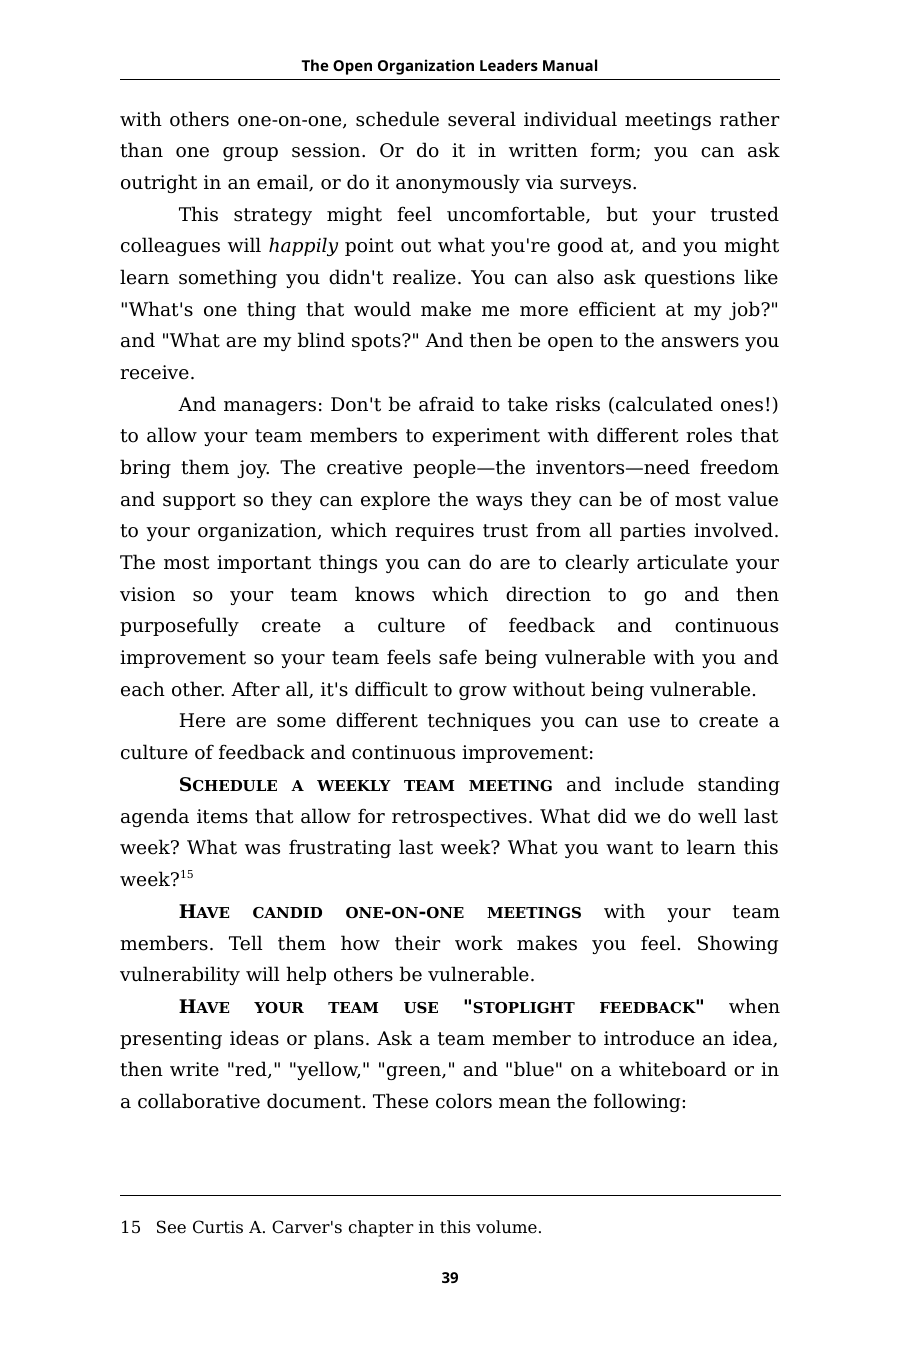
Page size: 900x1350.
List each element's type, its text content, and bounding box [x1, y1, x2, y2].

text Here are some different techniques you can use to create a culture of feedback and continuous improvement: [120, 710, 780, 764]
text Have candid one-on-one meetings with your team members. Tell them how their work makes you feel. Showing vulnerability will help others be vulnerable. [120, 901, 780, 986]
text with others one-on-one, schedule several individual meetings rather than one group session. Or do it in written form; you can ask outright in an email, or do it anonymously via surveys. [120, 109, 780, 194]
text And managers: Don't be afraid to take risks (calculated ones!) to allow your team members to experiment with different roles that bring them joy. The creative people—the inventors—need freedom and support so they can explore the ways they can be of most value to your organization, which requires trust from all parties involved. The most important things you can do are to clearly articulate your vision so your team knows which direction to go and then purposefully create a culture of feedback and continuous improvement so your team feels safe being vulnerable with you and each other. After all, it's difficult to grow without being vulnerable. [120, 394, 780, 701]
text Schedule a weekly team meeting and include standing agenda items that allow for retrospectives. What did we do well last week? What was frustrating last week? What you want to learn this week? [120, 774, 780, 891]
text See Curtis A. Carver's chapter in this volume. [120, 1218, 780, 1237]
text This strategy might feel uncomfortable, but your trusted colleagues will happily point out what you're good at, and you might learn something you didn't realize. You can also ask questions like "What's one thing that would make me more efficient at my job?" and "What are my blind spots?" And then be open to the answers you receive. [120, 204, 780, 384]
text Have your team use "stoplight feedback" when presenting ideas or plans. Ask a team member to introduce an idea, then write "red," "yellow," "green," and "blue" on a whiteboard or in a collaborative document. These colors mean the following: [120, 996, 780, 1113]
